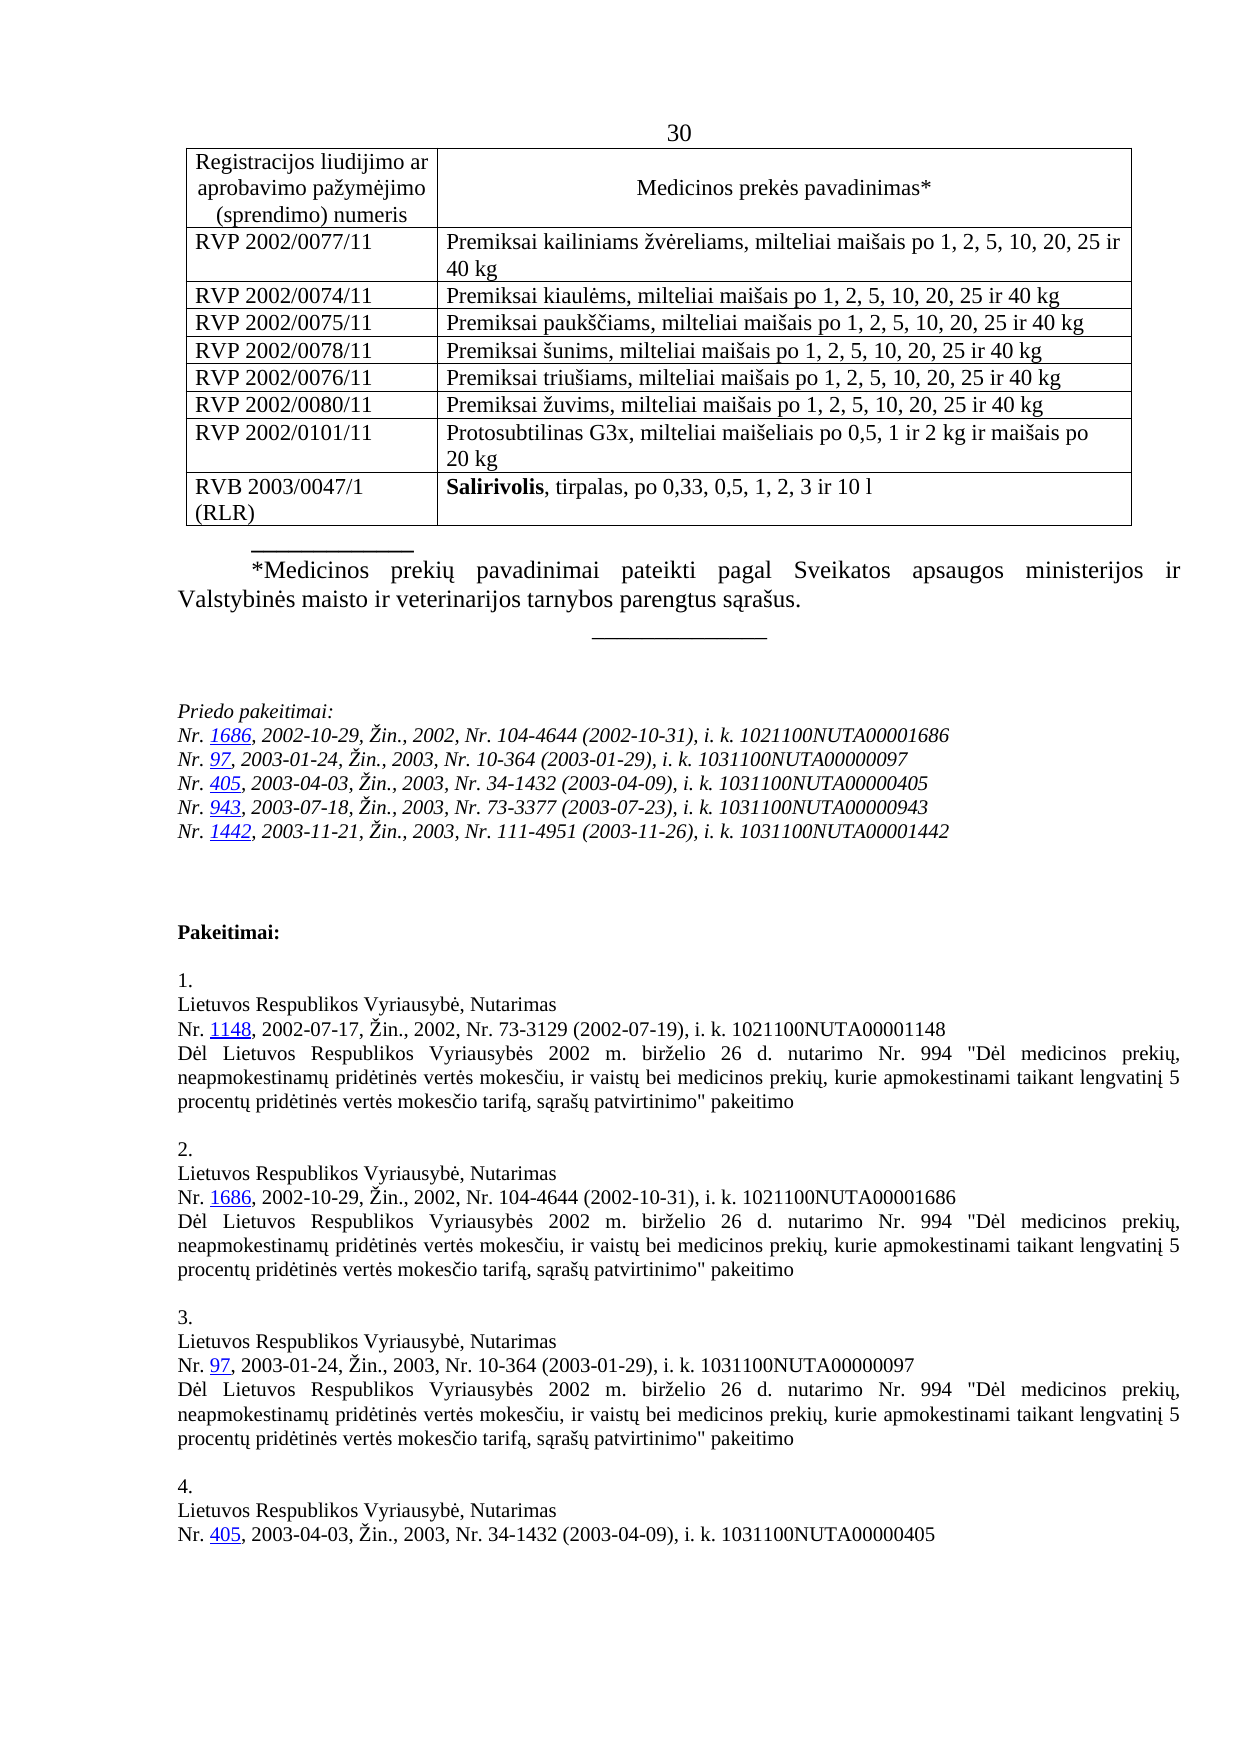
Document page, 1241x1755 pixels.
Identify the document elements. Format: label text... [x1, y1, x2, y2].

table_header [177, 148, 186, 227]
text *Medicinos prekių pavadinimai pateikti pagal Sveikatos apsaugos ministerijos ir Valstybinės maisto ir veterinarijos tarnybos parengtus sąrašus. [177, 555, 1181, 613]
table_header Medicinos prekės pavadinimas* [438, 149, 1131, 227]
table_cell [177, 472, 186, 525]
text Lietuvos Respublikos Vyriausybė, Nutarimas [177, 992, 1181, 1016]
table_cell RVP 2002/0101/11 [187, 419, 437, 472]
text Lietuvos Respublikos Vyriausybė, Nutarimas [177, 1161, 1181, 1185]
table_cell [177, 391, 186, 418]
text Nr. 405, 2003-04-03, Žin., 2003, Nr. 34-1432 (2003-04-09), i. k. 1031100NUTA00000405 [177, 1522, 1181, 1546]
text Nr. 1686, 2002-10-29, Žin., 2002, Nr. 104-4644 (2002-10-31), i. k. 1021100NUTA00001686 [177, 1185, 1181, 1209]
table_cell Protosubtilinas G3x, milteliai maišeliais po 0,5, 1 ir 2 kg ir maišais po 20 kg [438, 419, 1131, 472]
table_cell RVP 2002/0078/11 [187, 337, 437, 363]
table_cell Premiksai žuvims, milteliai maišais po 1, 2, 5, 10, 20, 25 ir 40 kg [438, 392, 1131, 418]
table_cell Premiksai paukščiams, milteliai maišais po 1, 2, 5, 10, 20, 25 ir 40 kg [438, 309, 1131, 336]
table_cell RVP 2002/0075/11 [187, 309, 437, 336]
text ______________ [177, 613, 1181, 641]
table_cell RVB 2003/0047/1 (RLR) [187, 473, 437, 525]
table_cell [177, 227, 186, 281]
table_cell [177, 418, 186, 472]
text 1. [177, 968, 1181, 992]
text 3. [177, 1305, 1181, 1329]
text Nr. 1442, 2003-11-21, Žin., 2003, Nr. 111-4951 (2003-11-26), i. k. 1031100NUTA00001442 [177, 819, 1181, 843]
table_header Registracijos liudijimo ar aprobavimo pažymėjimo (sprendimo) numeris [187, 149, 437, 227]
text Priedo pakeitimai: [177, 699, 1181, 723]
text _____________ [177, 526, 1181, 555]
text Lietuvos Respublikos Vyriausybė, Nutarimas [177, 1498, 1181, 1522]
text Nr. 943, 2003-07-18, Žin., 2003, Nr. 73-3377 (2003-07-23), i. k. 1031100NUTA00000943 [177, 795, 1181, 819]
table_cell [177, 281, 186, 308]
table_cell Premiksai kiaulėms, milteliai maišais po 1, 2, 5, 10, 20, 25 ir 40 kg [438, 282, 1131, 308]
table_cell [177, 336, 186, 363]
text Dėl Lietuvos Respublikos Vyriausybės 2002 m. birželio 26 d. nutarimo Nr. 994 "Dėl medicinos prekių, neapmokestinamų pridėtinės vertės mokesčiu, ir vaistų bei medicinos prekių, kurie apmokestinami taikant lengvatinį 5 procentų pridėtinės vertės mokesčio tarifą, sąrašų patvirtinimo" pakeitimo [177, 1209, 1181, 1281]
text Dėl Lietuvos Respublikos Vyriausybės 2002 m. birželio 26 d. nutarimo Nr. 994 "Dėl medicinos prekių, neapmokestinamų pridėtinės vertės mokesčiu, ir vaistų bei medicinos prekių, kurie apmokestinami taikant lengvatinį 5 procentų pridėtinės vertės mokesčio tarifą, sąrašų patvirtinimo" pakeitimo [177, 1041, 1181, 1113]
table_cell [177, 308, 186, 336]
text Nr. 405, 2003-04-03, Žin., 2003, Nr. 34-1432 (2003-04-09), i. k. 1031100NUTA00000405 [177, 771, 1181, 795]
text 2. [177, 1137, 1181, 1161]
table_cell RVP 2002/0074/11 [187, 282, 437, 308]
table_cell Premiksai triušiams, milteliai maišais po 1, 2, 5, 10, 20, 25 ir 40 kg [438, 364, 1131, 391]
text Pakeitimai: [177, 920, 1181, 944]
text Dėl Lietuvos Respublikos Vyriausybės 2002 m. birželio 26 d. nutarimo Nr. 994 "Dėl medicinos prekių, neapmokestinamų pridėtinės vertės mokesčiu, ir vaistų bei medicinos prekių, kurie apmokestinami taikant lengvatinį 5 procentų pridėtinės vertės mokesčio tarifą, sąrašų patvirtinimo" pakeitimo [177, 1377, 1181, 1449]
table_cell Premiksai šunims, milteliai maišais po 1, 2, 5, 10, 20, 25 ir 40 kg [438, 337, 1131, 363]
table_cell salirivolis, tirpalas, po 0,33, 0,5, 1, 2, 3 ir 10 l [438, 473, 1131, 525]
text Nr. 97, 2003-01-24, Žin., 2003, Nr. 10-364 (2003-01-29), i. k. 1031100NUTA00000097 [177, 1353, 1181, 1377]
table_cell [177, 363, 186, 391]
text Nr. 97, 2003-01-24, Žin., 2003, Nr. 10-364 (2003-01-29), i. k. 1031100NUTA00000097 [177, 747, 1181, 771]
table_cell RVP 2002/0080/11 [187, 392, 437, 418]
text Lietuvos Respublikos Vyriausybė, Nutarimas [177, 1329, 1181, 1353]
text Nr. 1148, 2002-07-17, Žin., 2002, Nr. 73-3129 (2002-07-19), i. k. 1021100NUTA00001148 [177, 1016, 1181, 1041]
table_cell RVP 2002/0077/11 [187, 228, 437, 281]
table_cell Premiksai kailiniams žvėreliams, milteliai maišais po 1, 2, 5, 10, 20, 25 ir 40 kg [438, 228, 1131, 281]
table_cell RVP 2002/0076/11 [187, 364, 437, 391]
text Nr. 1686, 2002-10-29, Žin., 2002, Nr. 104-4644 (2002-10-31), i. k. 1021100NUTA00001686 [177, 723, 1181, 747]
text 4. [177, 1474, 1181, 1498]
